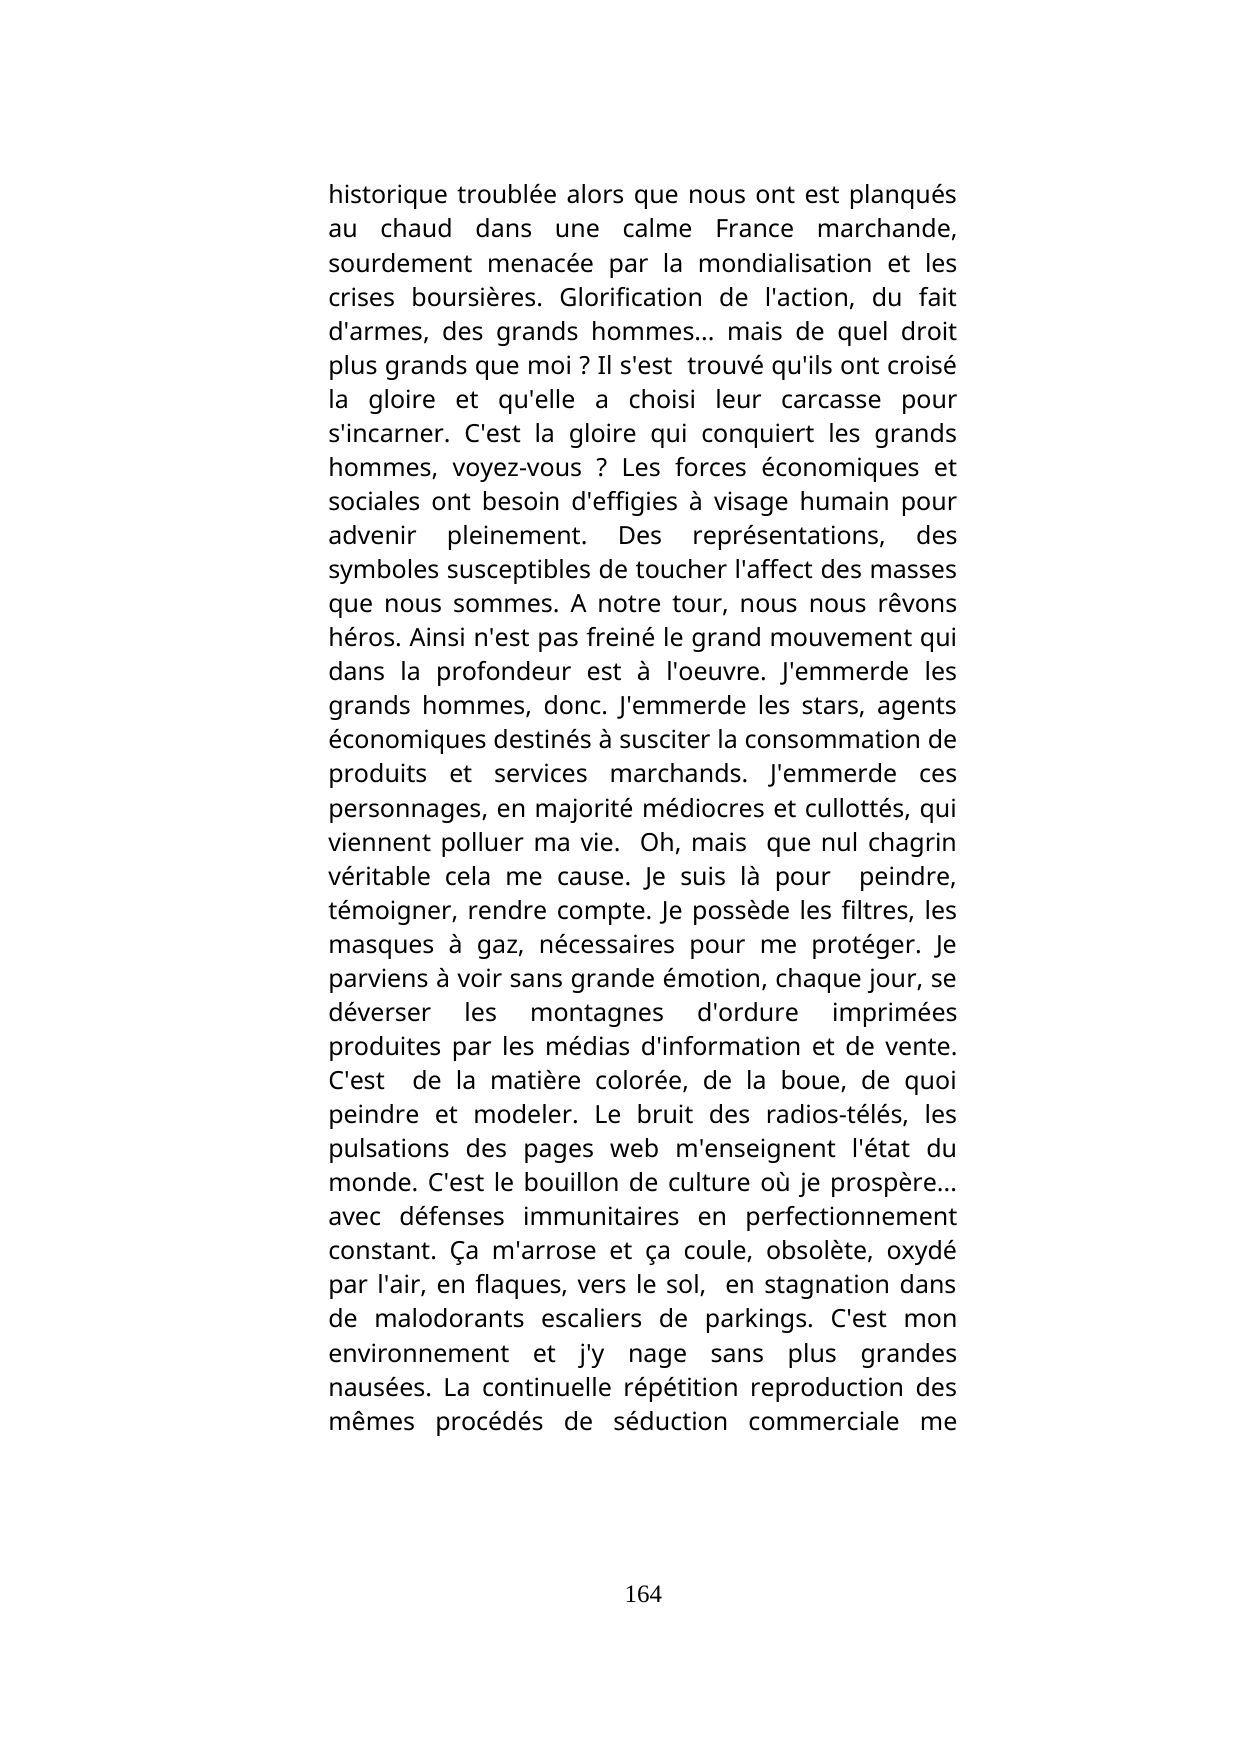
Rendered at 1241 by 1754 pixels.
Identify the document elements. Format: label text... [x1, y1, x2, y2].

text historique troublée alors que nous ont est planqués au chaud dans une calme France marchande, sourdement menacée par la mondialisation et les crises boursières. Glorification de l'action, du fait d'armes, des grands hommes... mais de quel droit plus grands que moi ? Il s'est trouvé qu'ils ont croisé la gloire et qu'elle a choisi leur carcasse pour s'incarner. C'est la gloire qui conquiert les grands hommes, voyez-vous ? Les forces économiques et sociales ont besoin d'effigies à visage humain pour advenir pleinement. Des représentations, des symboles susceptibles de toucher l'affect des masses que nous sommes. A notre tour, nous nous rêvons héros. Ainsi n'est pas freiné le grand mouvement qui dans la profondeur est à l'oeuvre. J'emmerde les grands hommes, donc. J'emmerde les stars, agents économiques destinés à susciter la consommation de produits et services marchands. J'emmerde ces personnages, en majorité médiocres et cullottés, qui viennent polluer ma vie. Oh, mais que nul chagrin véritable cela me cause. Je suis là pour peindre, témoigner, rendre compte. Je possède les filtres, les masques à gaz, nécessaires pour me protéger. Je parviens à voir sans grande émotion, chaque jour, se déverser les montagnes d'ordure imprimées produites par les médias d'information et de vente. C'est de la matière colorée, de la boue, de quoi peindre et modeler. Le bruit des radios-télés, les pulsations des pages web m'enseignent l'état du monde. C'est le bouillon de culture où je prospère... avec défenses immunitaires en perfectionnement constant. Ça m'arrose et ça coule, obsolète, oxydé par l'air, en flaques, vers le sol, en stagnation dans de malodorants escaliers de parkings. C'est mon environnement et j'y nage sans plus grandes nausées. La continuelle répétition reproduction des mêmes procédés de séduction commerciale me [328, 177, 958, 1437]
